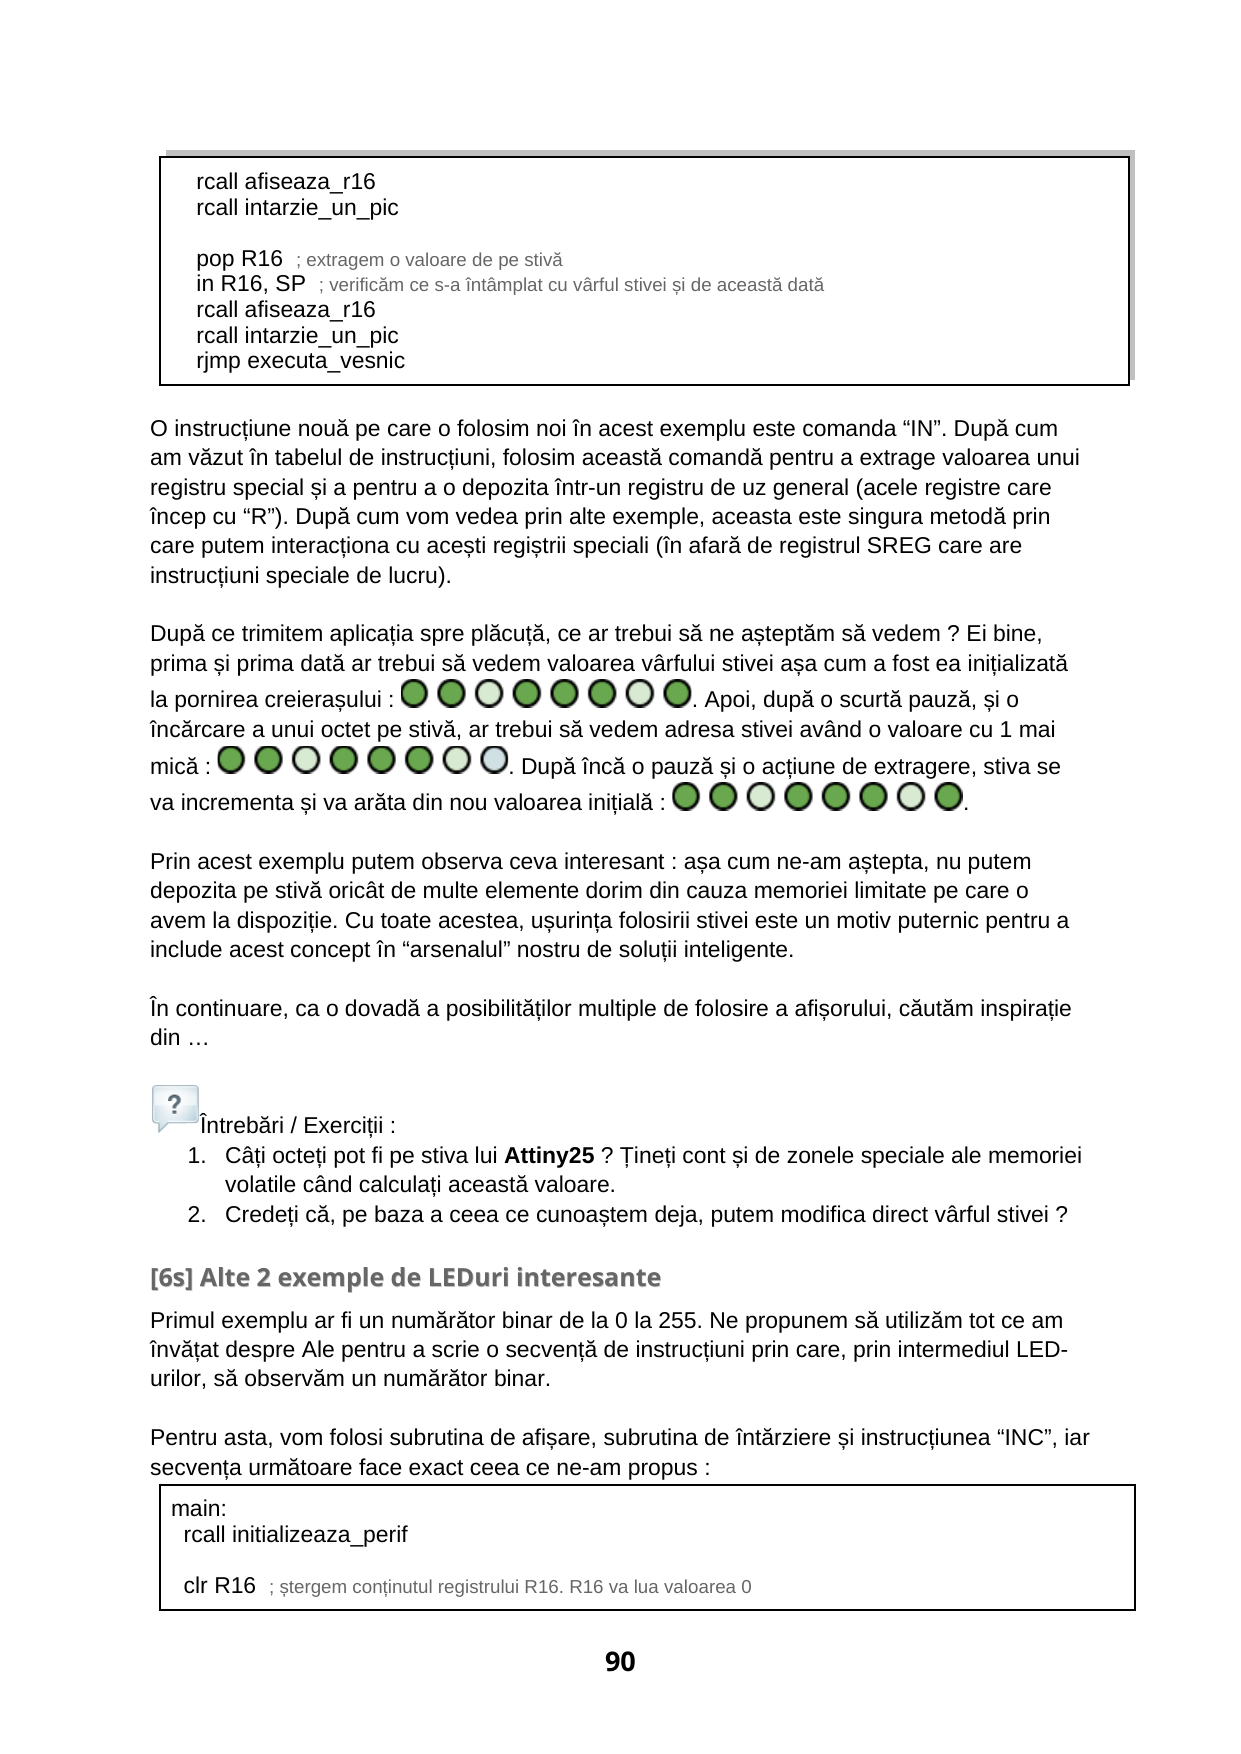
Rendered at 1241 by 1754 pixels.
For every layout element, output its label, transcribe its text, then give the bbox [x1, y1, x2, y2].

text După ce trimitem aplicația spre plăcuță, ce ar trebui să ne așteptăm să vedem ? Ei bine, prima și prima dată ar trebui să vedem valoarea vârfului stivei așa cum a fost ea inițializată la pornirea creierașului : . Apoi, după o scurtă pauză, și o încărcare a unui octet pe stivă, ar trebui să vedem adresa stivei având o valoare cu 1 mai mică : . După încă o pauză și o acțiune de extragere, stiva se va incrementa și va arăta din nou valoarea inițială : . [150, 621, 1091, 816]
list Câți octeți pot fi pe stiva lui Attiny25 ? Țineți cont și de zonele speciale ale memoriei volatile când calculați această valoare. [187, 1142, 1091, 1197]
list Credeți că, pe baza a ceea ce cunoaștem deja, putem modifica direct vârful stivei ? [187, 1201, 1091, 1227]
text Prin acest exemplu putem observa ceva interesant : așa cum ne-am aștepta, nu putem depozita pe stivă oricât de multe elemente dorim din cauza memoriei limitate pe care o avem la dispoziție. Cu toate acestea, ușurința folosirii stivei este un motiv puternic pentru a include acest concept în “arsenalul” nostru de soluții inteligente. [150, 849, 1091, 963]
text Pentru asta, vom folosi subrutina de afișare, subrutina de întărziere și instrucțiunea “INC”, iar secvența următoare face exact ceea ce ne-am propus : [150, 1425, 1091, 1480]
subtitle [6s] Alte 2 exemple de LEDuri interesante [150, 1260, 1091, 1294]
picture [672, 782, 963, 811]
text În continuare, ca o dovadă a posibilităților multiple de folosire a afișorului, căutăm inspirație din … [150, 996, 1091, 1051]
table_header main: rcall initializeaza_perif clr R16 ; ștergem conținutul registrului R16. R16 va lua valoarea 0 [161, 1486, 1134, 1609]
picture [217, 746, 509, 774]
picture [150, 1083, 200, 1134]
table_header rcall afiseaza_r16 rcall intarzie_un_pic pop R16 ; extragem o valoare de pe stivă in R16, SP ; verificăm ce s-a întâmplat cu vârful stivei și de această dată rcall afiseaza_r16 rcall intarzie_un_pic rjmp executa_vesnic [161, 158, 1128, 384]
picture [401, 679, 692, 708]
text Întrebări / Exerciții : [150, 1110, 1091, 1139]
text Primul exemplu ar fi un numărător binar de la 0 la 255. Ne propunem să utilizăm tot ce am învățat despre Ale pentru a scrie o secvență de instrucțiuni prin care, prin intermediul LED-urilor, să observăm un numărător binar. [150, 1307, 1091, 1392]
text O instrucțiune nouă pe care o folosim noi în acest exemplu este comanda “IN”. După cum am văzut în tabelul de instrucțiuni, folosim această comandă pentru a extrage valoarea unui registru special și a pentru a o depozita într-un registru de uz general (acele registre care încep cu “R”). După cum vom vedea prin alte exemple, aceasta este singura metodă prin care putem interacționa cu acești regiștrii speciali (în afară de registrul SREG care are instrucțiuni speciale de lucru). [150, 415, 1091, 588]
